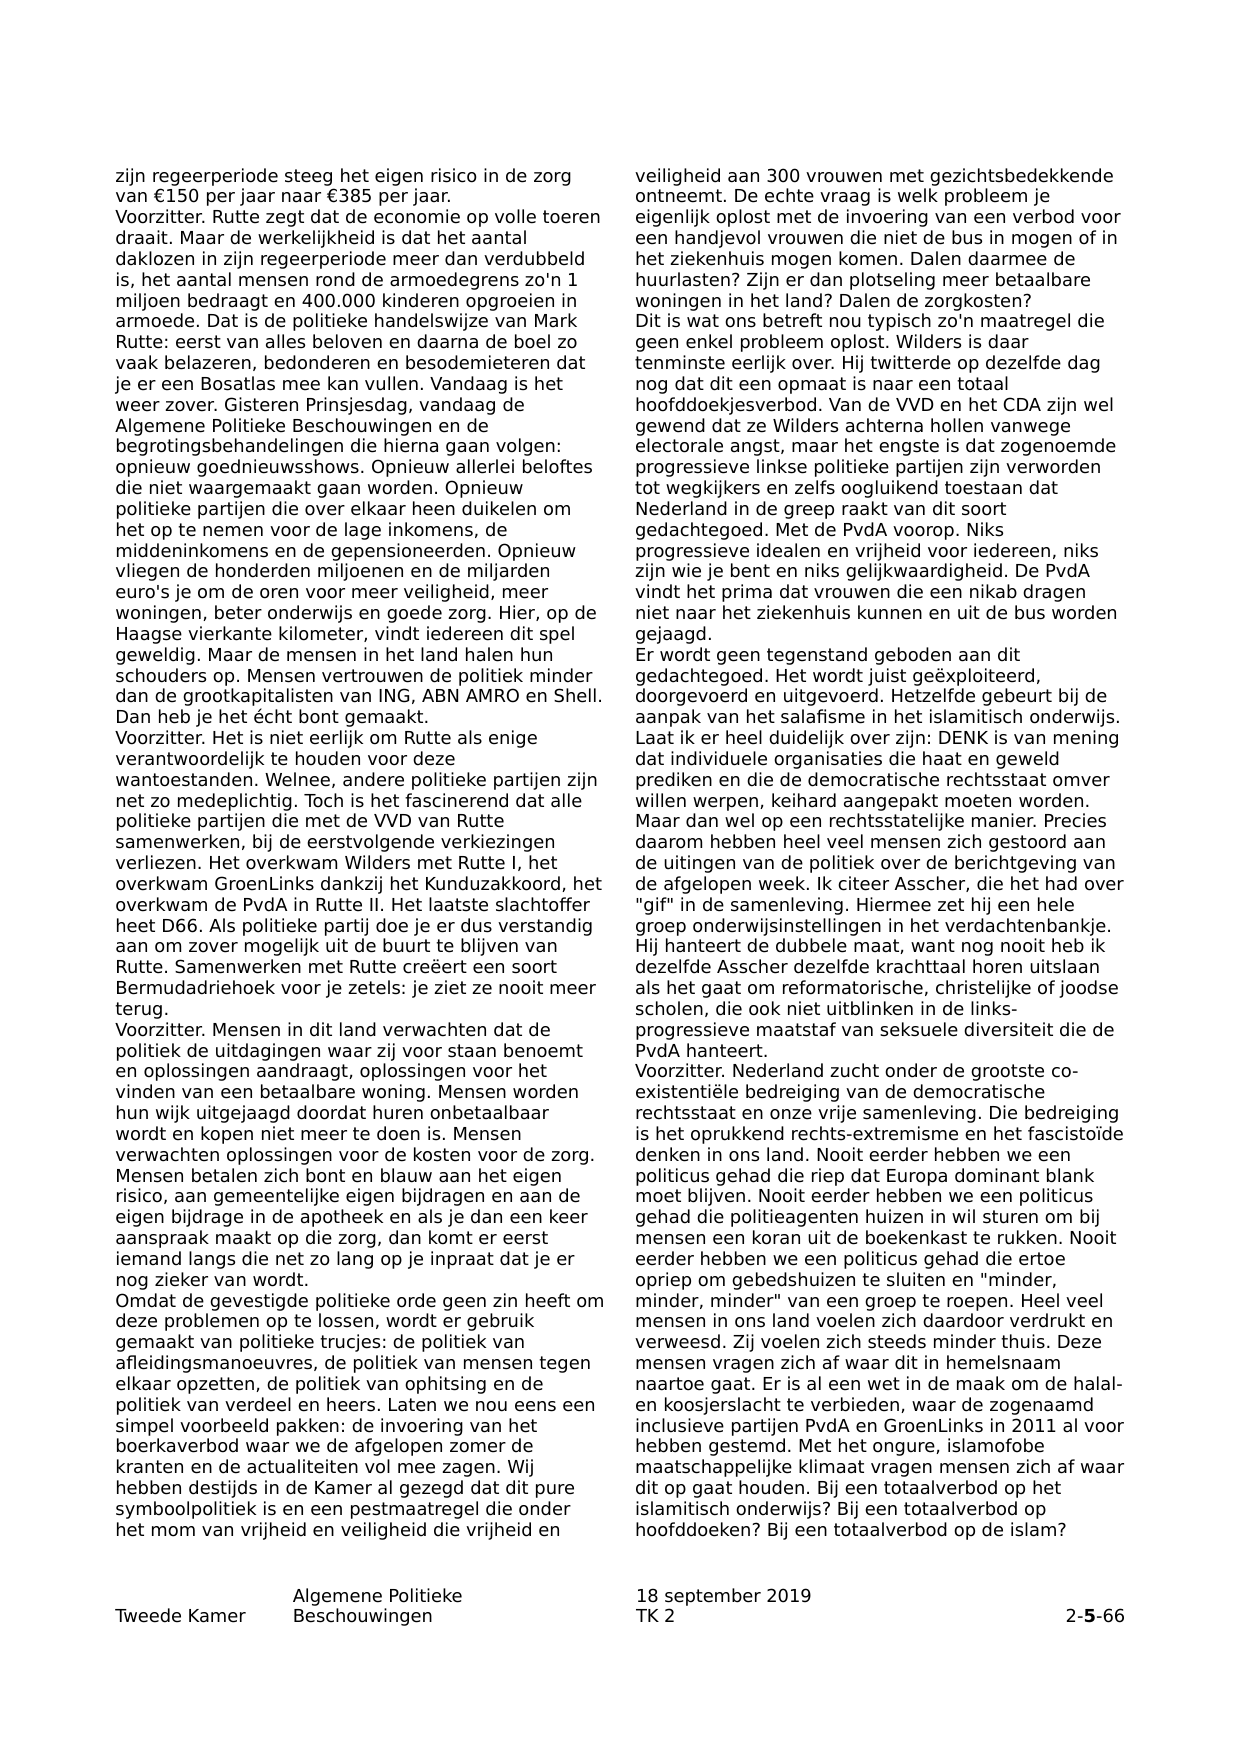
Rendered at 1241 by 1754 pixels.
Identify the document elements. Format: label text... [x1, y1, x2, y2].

text Voorzitter. Het is niet eerlijk om Rutte als enige verantwoordelijk te houden voor deze wantoestanden. Welnee, andere politieke partijen zijn net zo medeplichtig. Toch is het fascinerend dat alle politieke partijen die met de VVD van Rutte samenwerken, bij de eerstvolgende verkiezingen verliezen. Het overkwam Wilders met Rutte I, het overkwam GroenLinks dankzij het Kunduzakkoord, het overkwam de PvdA in Rutte II. Het laatste slachtoffer heet D66. Als politieke partij doe je er dus verstandig aan om zover mogelijk uit de buurt te blijven van Rutte. Samenwerken met Rutte creëert een soort Bermudadriehoek voor je zetels: je ziet ze nooit meer terug. [115, 728, 605, 1019]
text Dit is wat ons betreft nou typisch zo'n maatregel die geen enkel probleem oplost. Wilders is daar tenminste eerlijk over. Hij twitterde op dezelfde dag nog dat dit een opmaat is naar een totaal hoofddoekjesverbod. Van de VVD en het CDA zijn wel gewend dat ze Wilders achterna hollen vanwege electorale angst, maar het engste is dat zogenoemde progressieve linkse politieke partijen zijn verworden tot wegkijkers en zelfs oogluikend toestaan dat Nederland in de greep raakt van dit soort gedachtegoed. Met de PvdA voorop. Niks progressieve idealen en vrijheid voor iedereen, niks zijn wie je bent en niks gelijkwaardigheid. De PvdA vindt het prima dat vrouwen die een nikab dragen niet naar het ziekenhuis kunnen en uit de bus worden gejaagd. [635, 311, 1125, 644]
text Voorzitter. Rutte zegt dat de economie op volle toeren draait. Maar de werkelijkheid is dat het aantal daklozen in zijn regeerperiode meer dan verdubbeld is, het aantal mensen rond de armoedegrens zo'n 1 miljoen bedraagt en 400.000 kinderen opgroeien in armoede. Dat is de politieke handelswijze van Mark Rutte: eerst van alles beloven en daarna de boel zo vaak belazeren, bedonderen en besodemieteren dat je er een Bosatlas mee kan vullen. Vandaag is het weer zover. Gisteren Prinsjesdag, vandaag de Algemene Politieke Beschouwingen en de begrotingsbehandelingen die hierna gaan volgen: opnieuw goednieuwsshows. Opnieuw allerlei beloftes die niet waargemaakt gaan worden. Opnieuw politieke partijen die over elkaar heen duikelen om het op te nemen voor de lage inkomens, de middeninkomens en de gepensioneerden. Opnieuw vliegen de honderden miljoenen en de miljarden euro's je om de oren voor meer veiligheid, meer woningen, beter onderwijs en goede zorg. Hier, op de Haagse vierkante kilometer, vindt iedereen dit spel geweldig. Maar de mensen in het land halen hun schouders op. Mensen vertrouwen de politiek minder dan de grootkapitalisten van ING, ABN AMRO en Shell. Dan heb je het écht bont gemaakt. [115, 207, 605, 728]
text zijn regeerperiode steeg het eigen risico in de zorg van €150 per jaar naar €385 per jaar. [115, 165, 605, 207]
text Voorzitter. Nederland zucht onder de grootste co-existentiële bedreiging van de democratische rechtsstaat en onze vrije samenleving. Die bedreiging is het oprukkend rechts-extremisme en het fascistoïde denken in ons land. Nooit eerder hebben we een politicus gehad die riep dat Europa dominant blank moet blijven. Nooit eerder hebben we een politicus gehad die politieagenten huizen in wil sturen om bij mensen een koran uit de boekenkast te rukken. Nooit eerder hebben we een politicus gehad die ertoe opriep om gebedshuizen te sluiten en "minder, minder, minder" van een groep te roepen. Heel veel mensen in ons land voelen zich daardoor verdrukt en verweesd. Zij voelen zich steeds minder thuis. Deze mensen vragen zich af waar dit in hemelsnaam naartoe gaat. Er is al een wet in de maak om de halal- en koosjerslacht te verbieden, waar de zogenaamd inclusieve partijen PvdA en GroenLinks in 2011 al voor hebben gestemd. Met het ongure, islamofobe maatschappelijke klimaat vragen mensen zich af waar dit op gaat houden. Bij een totaalverbod op het islamitisch onderwijs? Bij een totaalverbod op hoofddoeken? Bij een totaalverbod op de islam? [635, 1061, 1125, 1540]
text Omdat de gevestigde politieke orde geen zin heeft om deze problemen op te lossen, wordt er gebruik gemaakt van politieke trucjes: de politiek van afleidingsmanoeuvres, de politiek van mensen tegen elkaar opzetten, de politiek van ophitsing en de politiek van verdeel en heers. Laten we nou eens een simpel voorbeeld pakken: de invoering van het boerkaverbod waar we de afgelopen zomer de kranten en de actualiteiten vol mee zagen. Wij hebben destijds in de Kamer al gezegd dat dit pure symboolpolitiek is en een pestmaatregel die onder het mom van vrijheid en veiligheid die vrijheid en [115, 1290, 605, 1540]
text Er wordt geen tegenstand geboden aan dit gedachtegoed. Het wordt juist geëxploiteerd, doorgevoerd en uitgevoerd. Hetzelfde gebeurt bij de aanpak van het salafisme in het islamitisch onderwijs. Laat ik er heel duidelijk over zijn: DENK is van mening dat individuele organisaties die haat en geweld prediken en die de democratische rechtsstaat omver willen werpen, keihard aangepakt moeten worden. Maar dan wel op een rechtsstatelijke manier. Precies daarom hebben heel veel mensen zich gestoord aan de uitingen van de politiek over de berichtgeving van de afgelopen week. Ik citeer Asscher, die het had over "gif" in de samenleving. Hiermee zet hij een hele groep onderwijsinstellingen in het verdachtenbankje. Hij hanteert de dubbele maat, want nog nooit heb ik dezelfde Asscher dezelfde krachttaal horen uitslaan als het gaat om reformatorische, christelijke of joodse scholen, die ook niet uitblinken in de links-progressieve maatstaf van seksuele diversiteit die de PvdA hanteert. [635, 644, 1125, 1061]
text veiligheid aan 300 vrouwen met gezichtsbedekkende ontneemt. De echte vraag is welk probleem je eigenlijk oplost met de invoering van een verbod voor een handjevol vrouwen die niet de bus in mogen of in het ziekenhuis mogen komen. Dalen daarmee de huurlasten? Zijn er dan plotseling meer betaalbare woningen in het land? Dalen de zorgkosten? [635, 165, 1125, 311]
text Voorzitter. Mensen in dit land verwachten dat de politiek de uitdagingen waar zij voor staan benoemt en oplossingen aandraagt, oplossingen voor het vinden van een betaalbare woning. Mensen worden hun wijk uitgejaagd doordat huren onbetaalbaar wordt en kopen niet meer te doen is. Mensen verwachten oplossingen voor de kosten voor de zorg. Mensen betalen zich bont en blauw aan het eigen risico, aan gemeentelijke eigen bijdragen en aan de eigen bijdrage in de apotheek en als je dan een keer aanspraak maakt op die zorg, dan komt er eerst iemand langs die net zo lang op je inpraat dat je er nog zieker van wordt. [115, 1019, 605, 1290]
